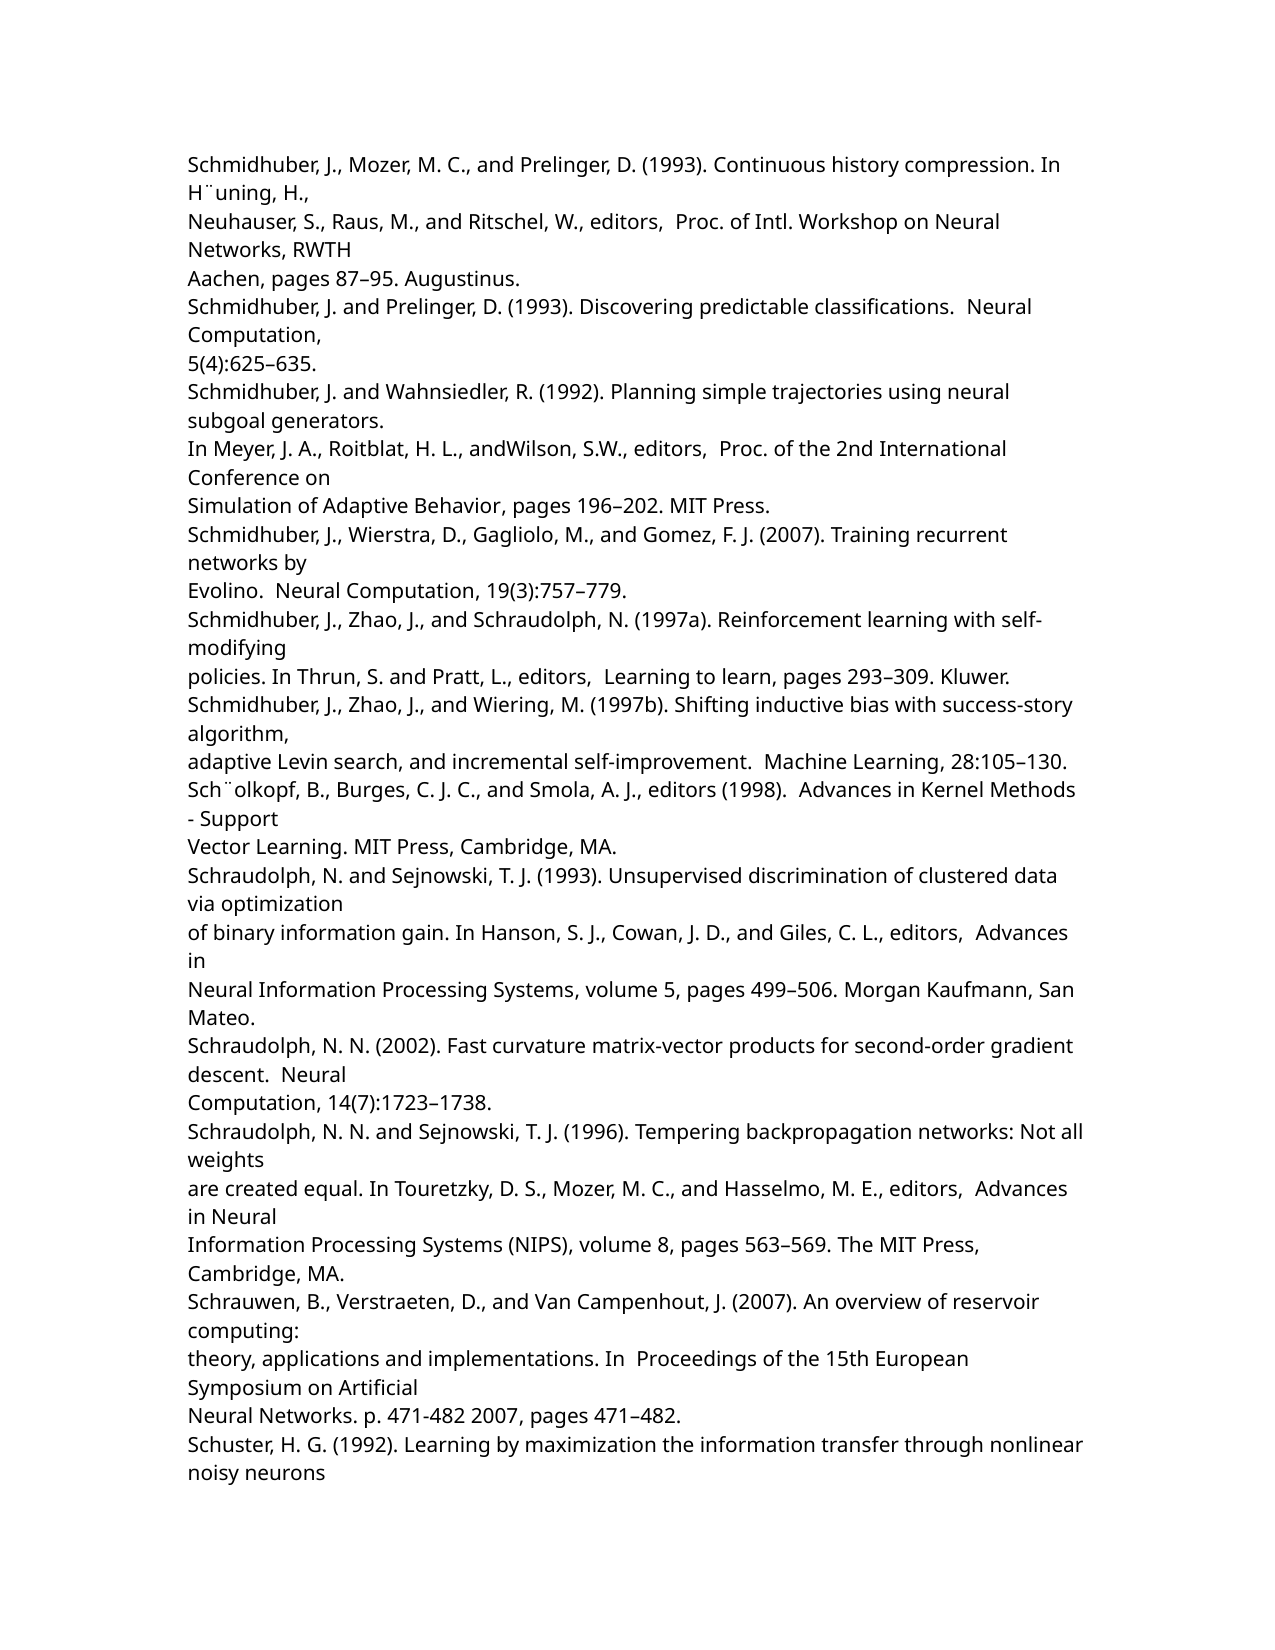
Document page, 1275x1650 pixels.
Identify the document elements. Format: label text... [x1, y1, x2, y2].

text policies. In Thrun, S. and Pratt, L., editors, Learning to learn, pages 293–309. Kluwer. [187, 662, 1087, 690]
text Schmidhuber, J. and Wahnsiedler, R. (1992). Planning simple trajectories using neural subgoal generators. [187, 377, 1087, 434]
text Evolino. Neural Computation, 19(3):757–779. [187, 577, 1087, 605]
text Schraudolph, N. and Sejnowski, T. J. (1993). Unsupervised discrimination of clustered data via optimization [187, 861, 1087, 918]
text Sch¨olkopf, B., Burges, C. J. C., and Smola, A. J., editors (1998). Advances in Kernel Methods - Support [187, 776, 1087, 832]
text are created equal. In Touretzky, D. S., Mozer, M. C., and Hasselmo, M. E., editors, Advances in Neural [187, 1174, 1087, 1231]
text adaptive Levin search, and incremental self-improvement. Machine Learning, 28:105–130. [187, 747, 1087, 776]
text Schmidhuber, J., Wierstra, D., Gagliolo, M., and Gomez, F. J. (2007). Training recurrent networks by [187, 520, 1087, 577]
text Schrauwen, B., Verstraeten, D., and Van Campenhout, J. (2007). An overview of reservoir computing: [187, 1287, 1087, 1344]
text Vector Learning. MIT Press, Cambridge, MA. [187, 832, 1087, 861]
text Computation, 14(7):1723–1738. [187, 1088, 1087, 1117]
text Aachen, pages 87–95. Augustinus. [187, 264, 1087, 292]
text In Meyer, J. A., Roitblat, H. L., andWilson, S.W., editors, Proc. of the 2nd International Conference on [187, 434, 1087, 491]
text Schmidhuber, J., Mozer, M. C., and Prelinger, D. (1993). Continuous history compression. In H¨uning, H., [187, 150, 1087, 207]
text Schmidhuber, J. and Prelinger, D. (1993). Discovering predictable classifications. Neural Computation, [187, 292, 1087, 349]
text Neuhauser, S., Raus, M., and Ritschel, W., editors, Proc. of Intl. Workshop on Neural Networks, RWTH [187, 207, 1087, 264]
text Neural Networks. p. 471-482 2007, pages 471–482. [187, 1401, 1087, 1430]
text Schmidhuber, J., Zhao, J., and Wiering, M. (1997b). Shifting inductive bias with success-story algorithm, [187, 690, 1087, 747]
text 5(4):625–635. [187, 349, 1087, 377]
text Schuster, H. G. (1992). Learning by maximization the information transfer through nonlinear noisy neurons [187, 1430, 1087, 1487]
text of binary information gain. In Hanson, S. J., Cowan, J. D., and Giles, C. L., editors, Advances in [187, 918, 1087, 975]
text Schmidhuber, J., Zhao, J., and Schraudolph, N. (1997a). Reinforcement learning with self-modifying [187, 605, 1087, 662]
text Schraudolph, N. N. (2002). Fast curvature matrix-vector products for second-order gradient descent. Neural [187, 1032, 1087, 1088]
text Simulation of Adaptive Behavior, pages 196–202. MIT Press. [187, 491, 1087, 520]
text Schraudolph, N. N. and Sejnowski, T. J. (1996). Tempering backpropagation networks: Not all weights [187, 1117, 1087, 1174]
text theory, applications and implementations. In Proceedings of the 15th European Symposium on Artificial [187, 1344, 1087, 1401]
text Information Processing Systems (NIPS), volume 8, pages 563–569. The MIT Press, Cambridge, MA. [187, 1231, 1087, 1287]
text Neural Information Processing Systems, volume 5, pages 499–506. Morgan Kaufmann, San Mateo. [187, 975, 1087, 1032]
